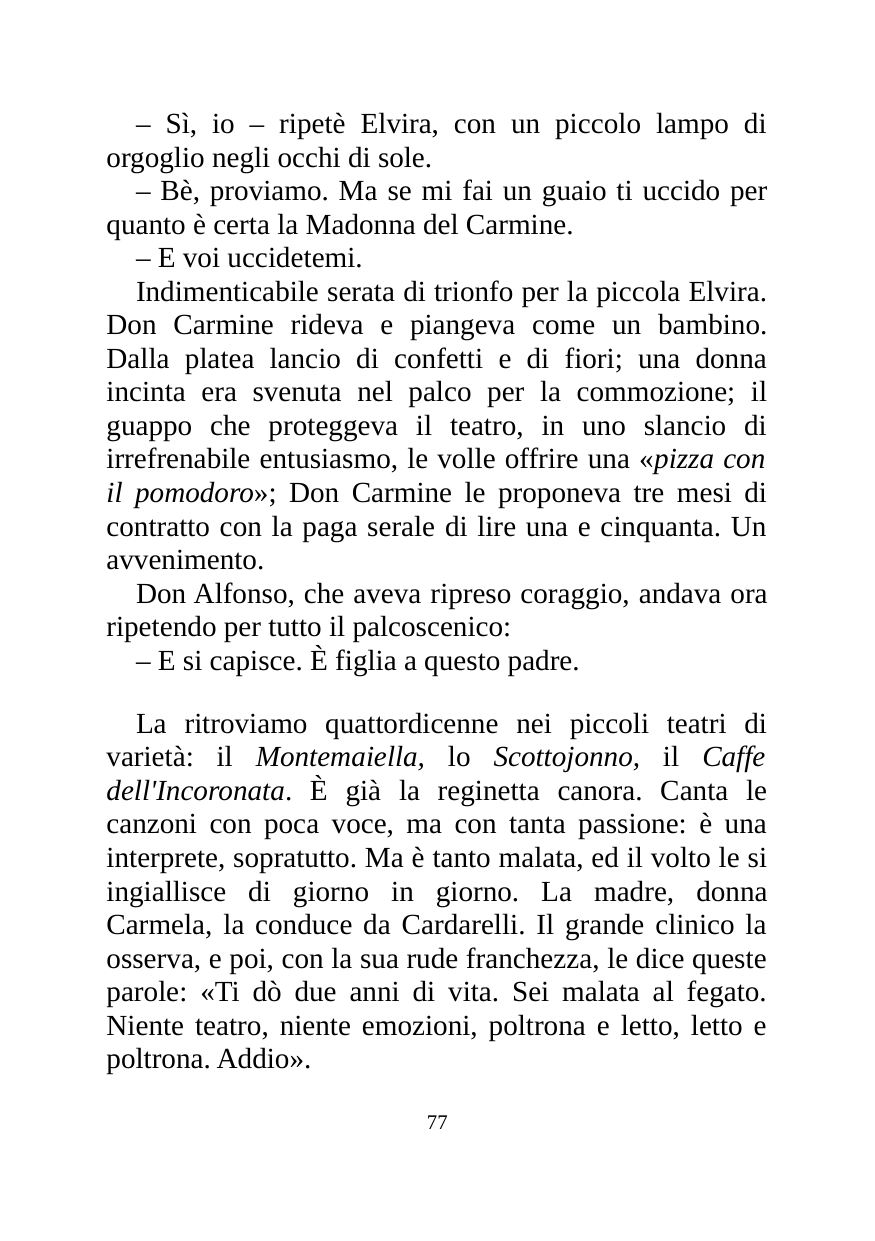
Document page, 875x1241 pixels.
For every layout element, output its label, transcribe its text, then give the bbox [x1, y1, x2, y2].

text La ritroviamo quattordicenne nei piccoli teatri di varietà: il Montemaiella, lo Scottojonno, il Caffe dell'Incoronata. È già la reginetta canora. Canta le canzoni con poca voce, ma con tanta passione: è una interprete, sopratutto. Ma è tanto malata, ed il volto le si ingiallisce di giorno in giorno. La madre, donna Carmela, la conduce da Cardarelli. Il grande clinico la osserva, e poi, con la sua rude franchezza, le dice queste parole: «Ti dò due anni di vita. Sei malata al fegato. Niente teatro, niente emozioni, poltrona e letto, letto e poltrona. Addio». [106, 706, 768, 1075]
text – E voi uccidetemi. [106, 240, 768, 274]
text Don Alfonso, che aveva ripreso coraggio, andava ora ripetendo per tutto il palcoscenico: [106, 576, 768, 643]
text – E si capisce. È figlia a questo padre. [106, 643, 768, 676]
text – Sì, io – ripetè Elvira, con un piccolo lampo di orgoglio negli occhi di sole. [106, 106, 768, 173]
text – Bè, proviamo. Ma se mi fai un guaio ti uccido per quanto è certa la Madonna del Carmine. [106, 173, 768, 240]
text Indimenticabile serata di trionfo per la piccola Elvira. Don Carmine rideva e piangeva come un bambino. Dalla platea lancio di confetti e di fiori; una donna incinta era svenuta nel palco per la commozione; il guappo che proteggeva il teatro, in uno slancio di irrefrenabile entusiasmo, le volle offrire una «pizza con il pomodoro»; Don Carmine le proponeva tre mesi di contratto con la paga serale di lire una e cinquanta. Un avvenimento. [106, 274, 768, 576]
